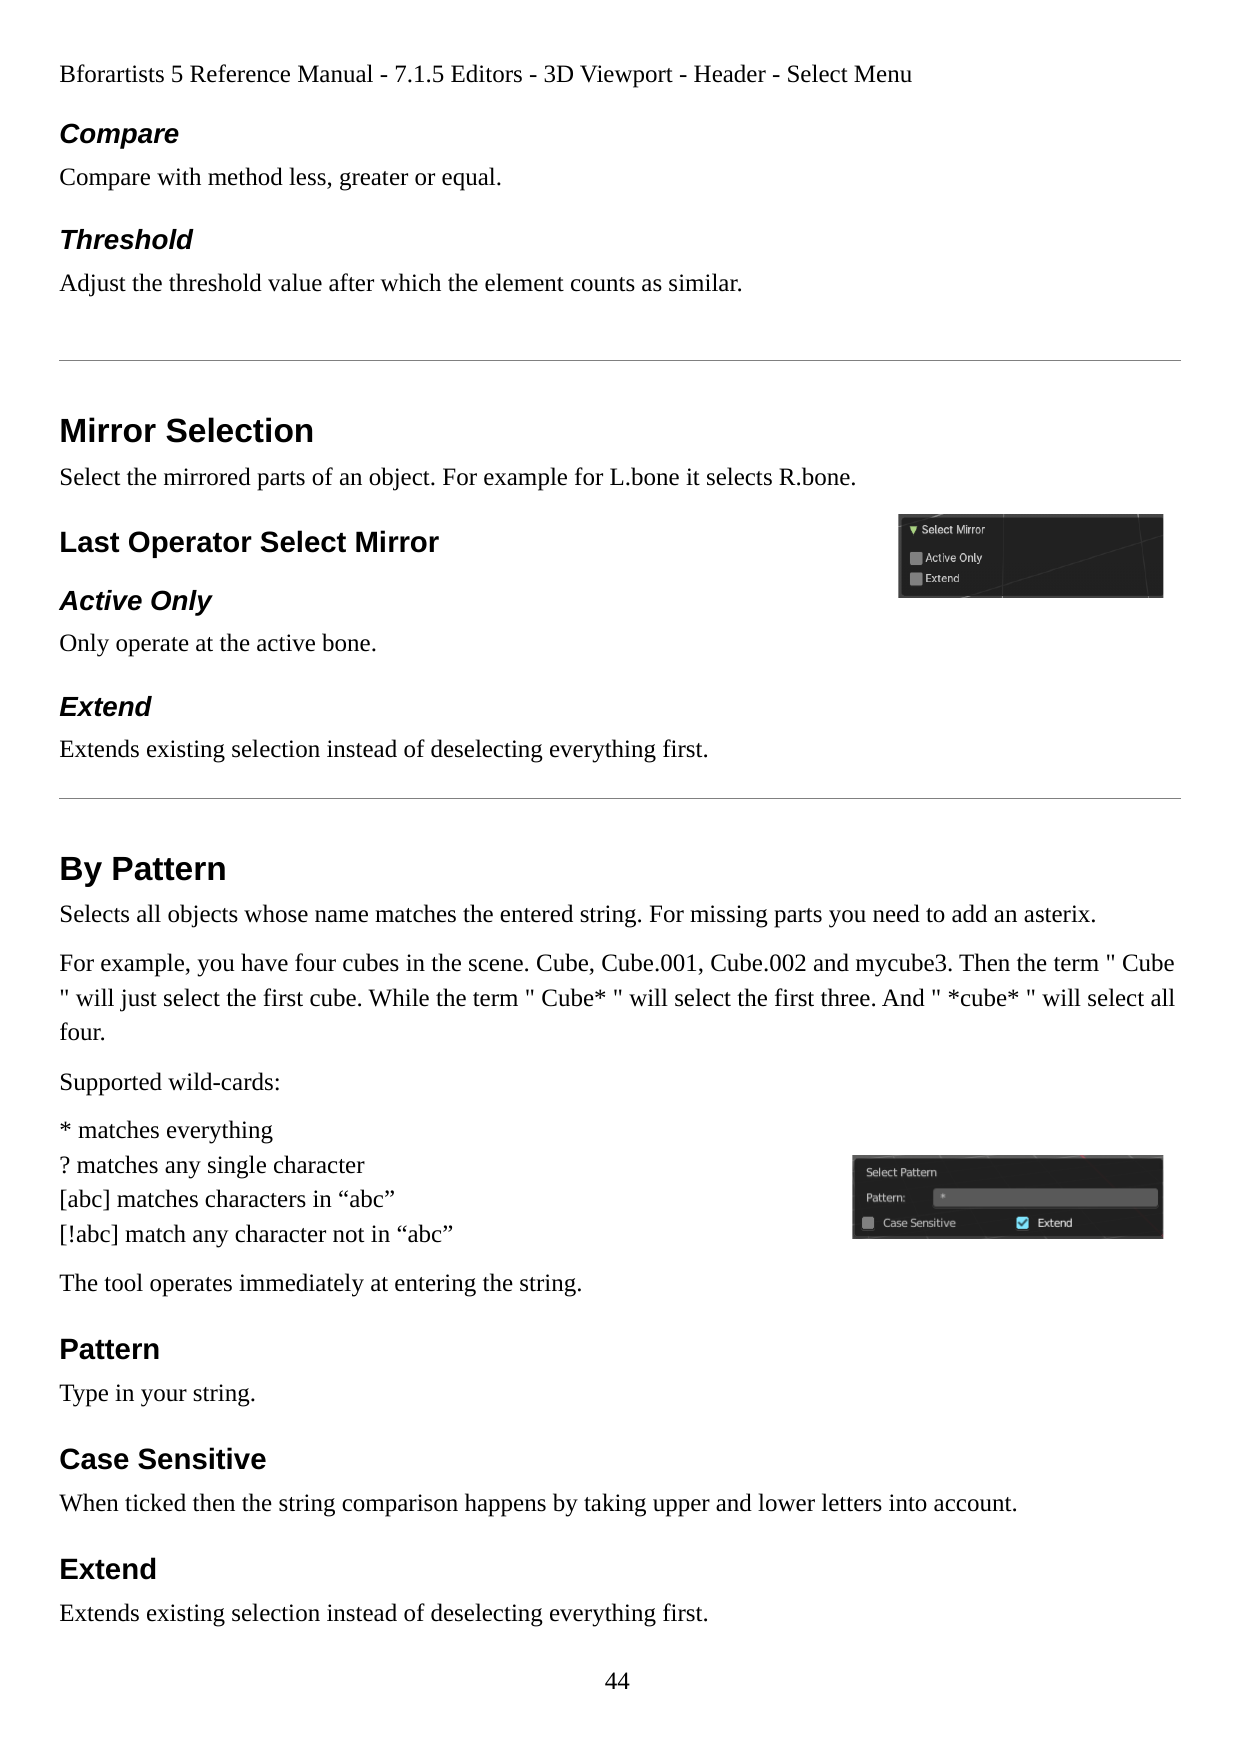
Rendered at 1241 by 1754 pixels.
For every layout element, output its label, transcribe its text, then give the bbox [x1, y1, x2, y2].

picture [852, 1155, 1164, 1239]
text Adjust the threshold value after which the element counts as similar. [59, 268, 1181, 296]
text For example, you have four cubes in the scene. Cube, Cube.001, Cube.002 and mycube3. Then the term " Cube " will just select the first cube. While the term " Cube* " will select the first three. And " *cube* " will select all four. [59, 948, 1181, 1046]
text Type in your string. [59, 1378, 1181, 1407]
subtitle Extend [59, 690, 1181, 722]
text Select the mirrored parts of an object. For example for L.bone it selects R.bone. [59, 462, 1181, 490]
subtitle Extend [59, 1552, 1181, 1585]
subtitle Pattern [59, 1332, 1181, 1366]
picture [898, 514, 1164, 598]
subtitle Last Operator Select Mirror [59, 525, 898, 559]
text * matches everything ? matches any single character [abc] matches characters in “abc” [!abc] match any character not in “abc” [59, 1116, 1181, 1248]
text Extends existing selection instead of deselecting everything first. [59, 734, 1181, 763]
subtitle Mirror Selection [59, 410, 1181, 449]
text Selects all objects whose name matches the entered string. For missing parts you need to add an asterix. [59, 899, 1181, 928]
text The tool operates immediately at entering the string. [59, 1268, 1181, 1297]
text Compare with method less, greater or equal. [59, 162, 1181, 190]
text Supported wild-cards: [59, 1067, 1181, 1095]
subtitle Case Sensitive [59, 1442, 1181, 1475]
subtitle Compare [59, 117, 1181, 149]
text Extends existing selection instead of deselecting everything first. [59, 1598, 1181, 1627]
subtitle Active Only [59, 584, 1181, 616]
subtitle By Pattern [59, 848, 1181, 887]
subtitle [1164, 525, 1181, 559]
text Only operate at the active bone. [59, 628, 1181, 657]
text When ticked then the string comparison happens by taking upper and lower letters into account. [59, 1488, 1181, 1517]
subtitle Threshold [59, 223, 1181, 255]
